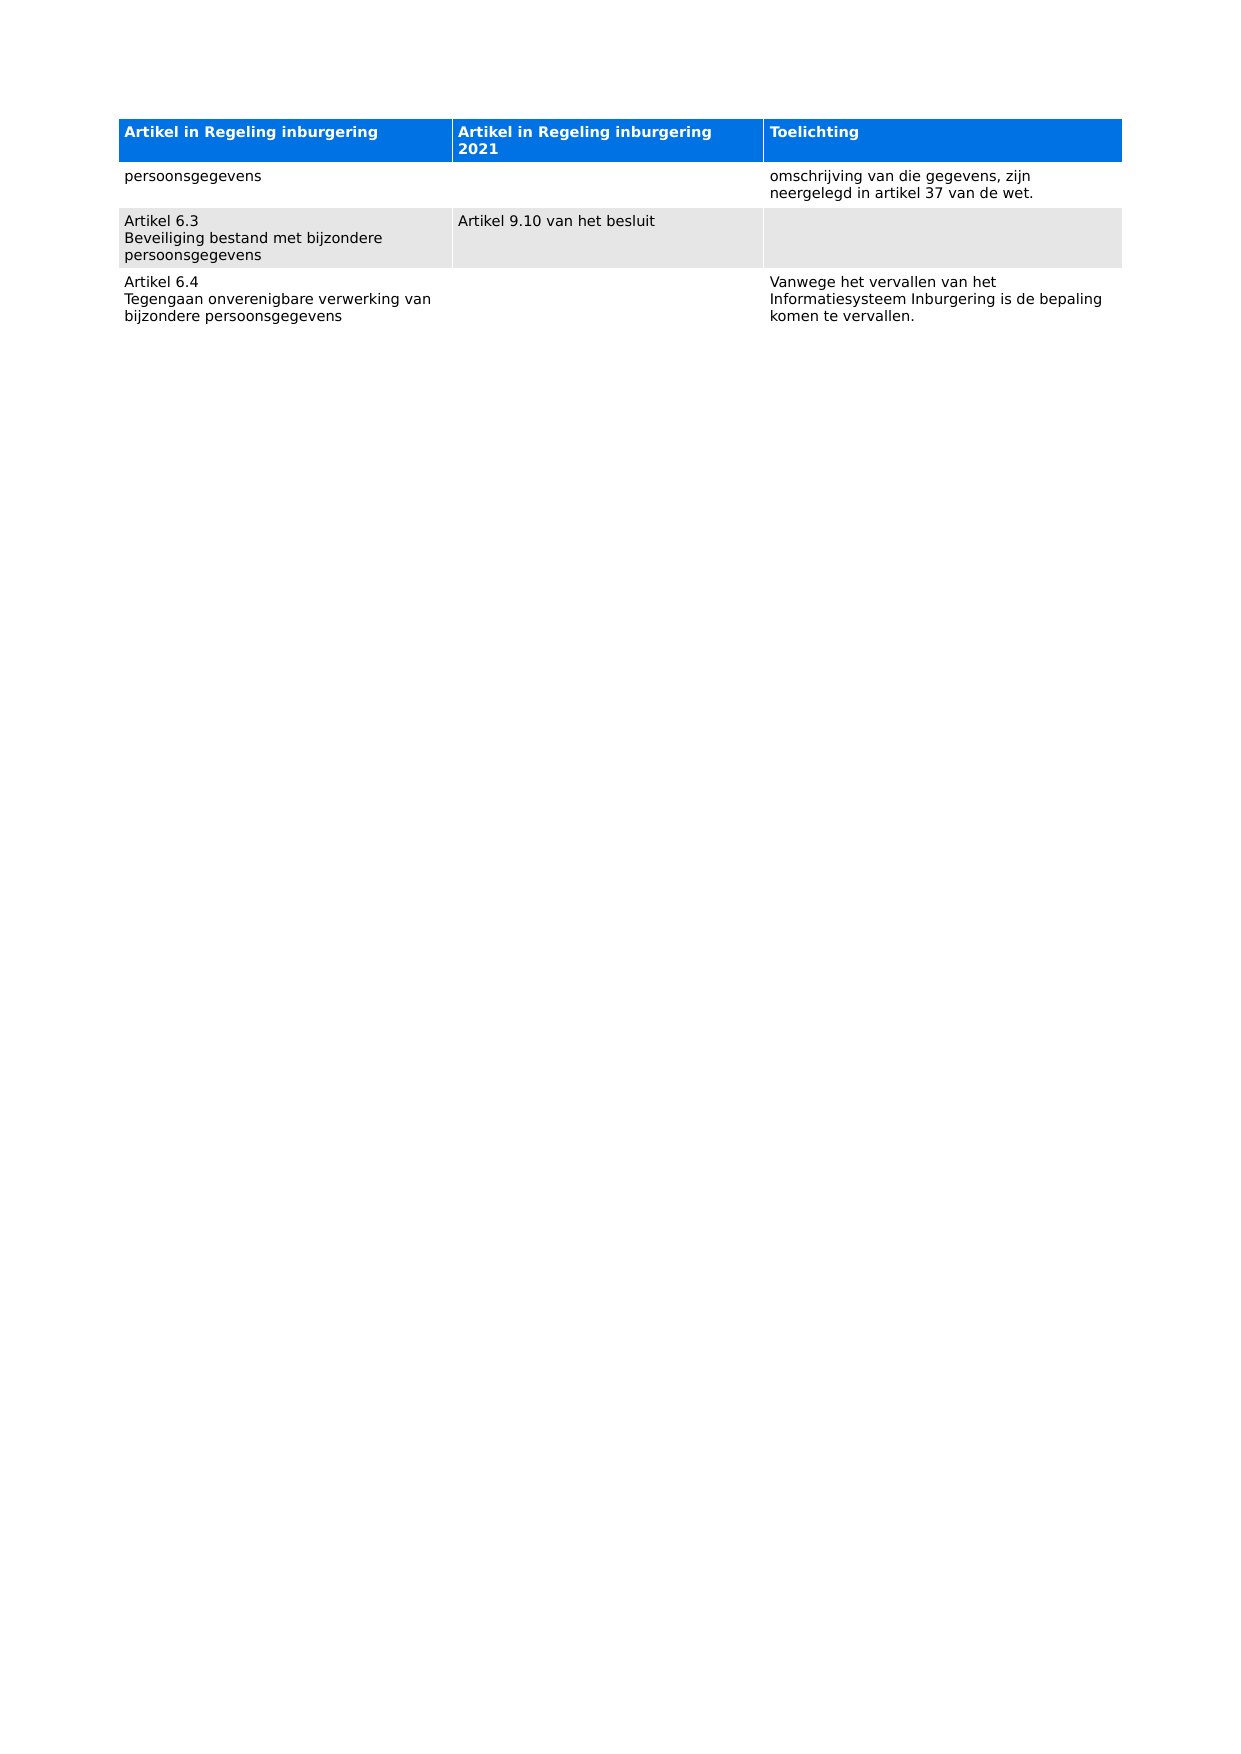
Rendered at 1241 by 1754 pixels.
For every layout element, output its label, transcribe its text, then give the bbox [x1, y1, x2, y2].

table_cell persoonsgegevens [119, 164, 452, 207]
table_cell [453, 269, 763, 329]
table_cell [764, 208, 1122, 268]
table_cell Artikel 9.10 van het besluit [453, 208, 763, 268]
table_cell [453, 164, 763, 207]
table_header Toelichting [764, 119, 1122, 162]
table_cell Artikel 6.4 Tegengaan onverenigbare verwerking van bijzondere persoonsgegevens [119, 269, 452, 329]
table_cell omschrijving van die gegevens, zijn neergelegd in artikel 37 van de wet. [764, 164, 1122, 207]
table_header Artikel in Regeling inburgering [119, 119, 452, 162]
table_cell Artikel 6.3 Beveiliging bestand met bijzondere persoonsgegevens [119, 208, 452, 268]
table_header Artikel in Regeling inburgering 2021 [453, 119, 763, 162]
table_cell Vanwege het vervallen van het Informatiesysteem Inburgering is de bepaling komen te vervallen. [764, 269, 1122, 329]
